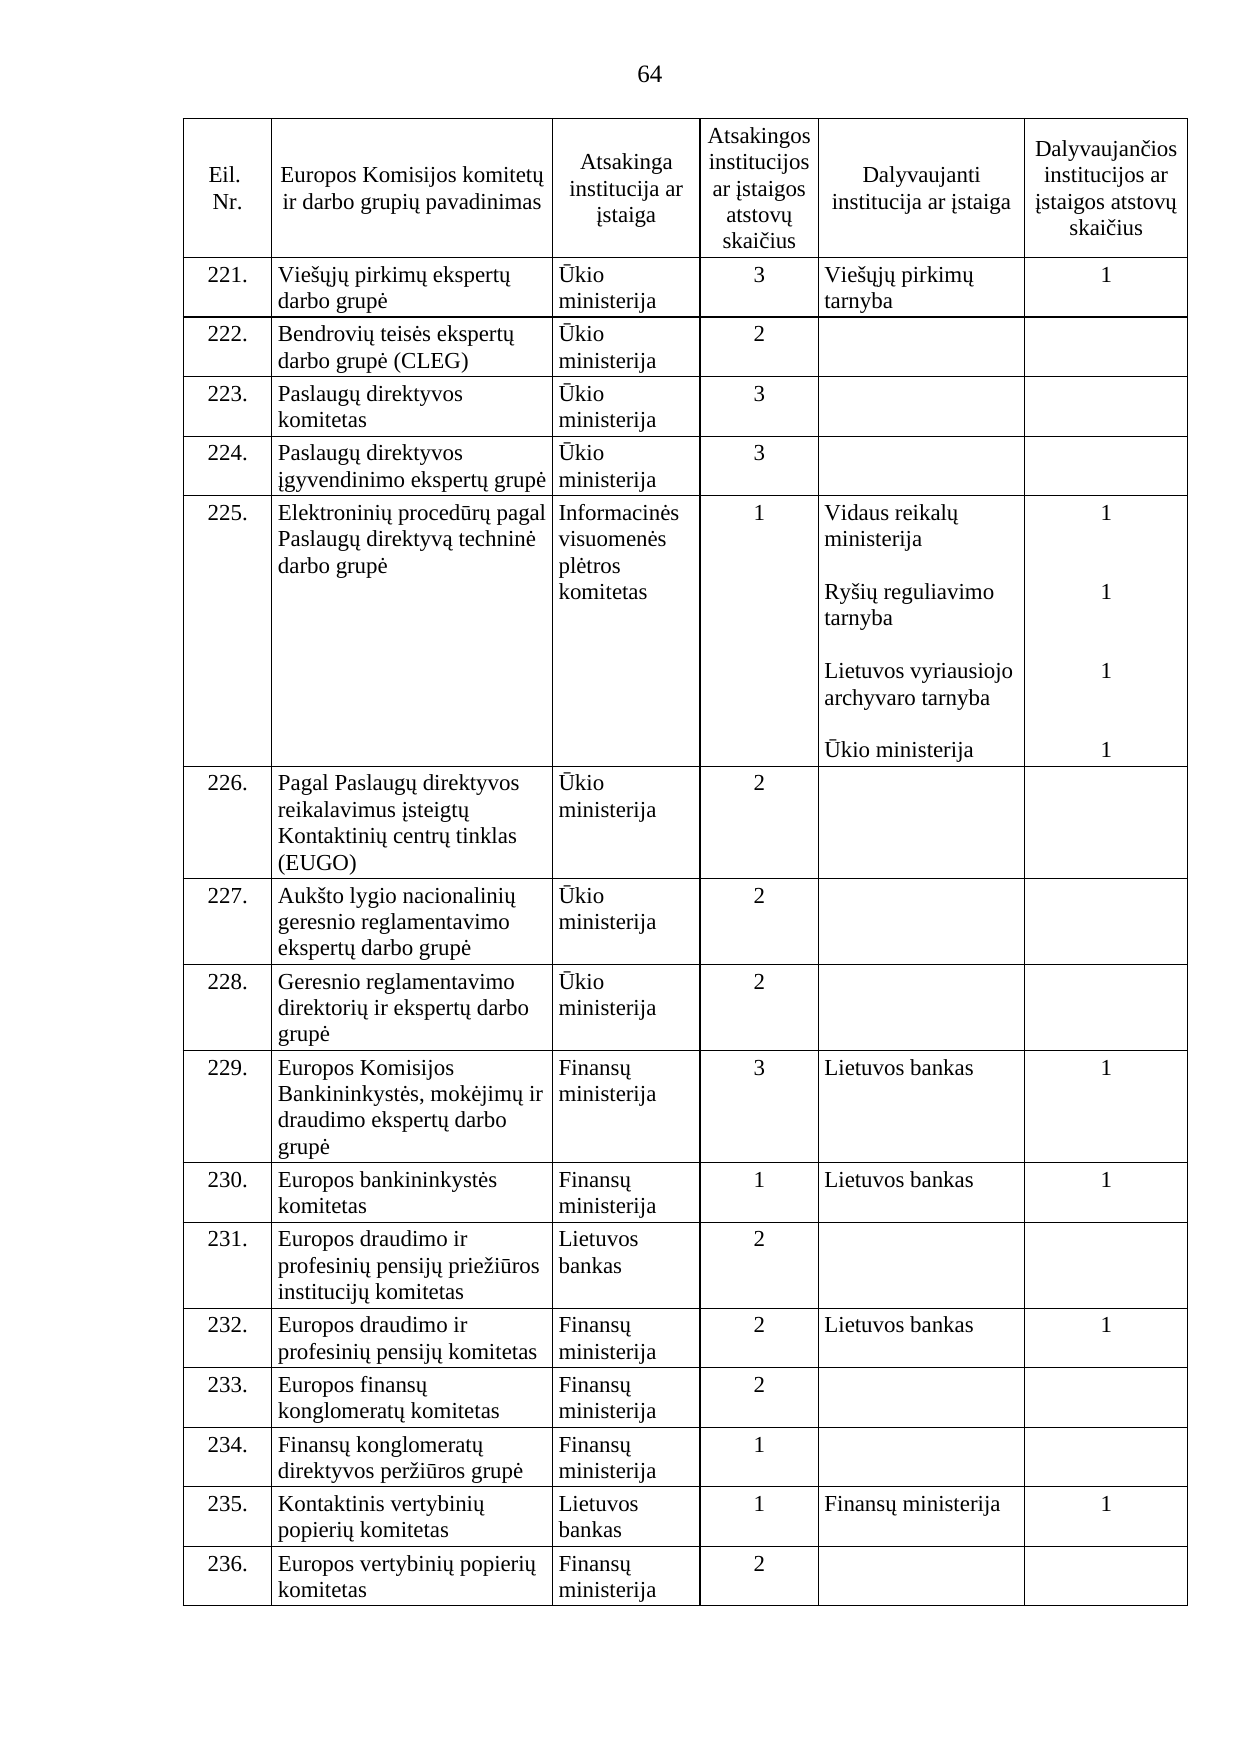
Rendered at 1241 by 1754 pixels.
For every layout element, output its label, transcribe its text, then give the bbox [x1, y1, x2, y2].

table_cell 1 1 1 1 [1025, 496, 1187, 766]
table_cell 2 [701, 1368, 818, 1427]
table_header Atsakinga institucija ar įstaiga [553, 119, 699, 257]
table_cell [1025, 1223, 1187, 1307]
table_header Dalyvaujančios institucijos ar įstaigos atstovų skaičius [1025, 119, 1187, 257]
table_cell 232. [184, 1309, 271, 1367]
table_cell Elektroninių procedūrų pagal Paslaugų direktyvą techninė darbo grupė [272, 496, 552, 766]
table_cell 1 [701, 1487, 818, 1546]
table_cell Lietuvos bankas [553, 1487, 699, 1546]
table_cell Ūkio ministerija [553, 767, 699, 878]
table_cell Finansų konglomeratų direktyvos peržiūros grupė [272, 1428, 552, 1486]
table_cell 1 [701, 1163, 818, 1222]
table_cell [1025, 1368, 1187, 1427]
table_cell Pagal Paslaugų direktyvos reikalavimus įsteigtų Kontaktinių centrų tinklas (EUGO) [272, 767, 552, 878]
table_cell 2 [701, 1223, 818, 1307]
table_cell 235. [184, 1487, 271, 1546]
table_header Atsakingos institucijos ar įstaigos atstovų skaičius [701, 119, 818, 257]
table_cell Vidaus reikalų ministerija Ryšių reguliavimo tarnyba Lietuvos vyriausiojo archyvaro tarnyba Ūkio ministerija [819, 496, 1024, 766]
table_cell [1025, 767, 1187, 878]
table_cell [819, 879, 1024, 964]
table_cell [819, 1368, 1024, 1427]
table_cell [819, 965, 1024, 1050]
table_cell 1 [1025, 1051, 1187, 1162]
table_cell 1 [1025, 1309, 1187, 1367]
table_cell Finansų ministerija [553, 1547, 699, 1605]
table_header Dalyvaujanti institucija ar įstaiga [819, 119, 1024, 257]
table_cell Paslaugų direktyvos komitetas [272, 377, 552, 436]
table_cell Lietuvos bankas [819, 1309, 1024, 1367]
table_cell [819, 1547, 1024, 1605]
table_cell Ūkio ministerija [553, 879, 699, 964]
table_cell Europos draudimo ir profesinių pensijų priežiūros institucijų komitetas [272, 1223, 552, 1307]
table_cell Europos vertybinių popierių komitetas [272, 1547, 552, 1605]
table_cell [1025, 318, 1187, 376]
table_cell 1 [1025, 1163, 1187, 1222]
table_cell 226. [184, 767, 271, 878]
table_cell 228. [184, 965, 271, 1050]
table_cell [819, 1428, 1024, 1486]
table_cell 231. [184, 1223, 271, 1307]
table_cell Ūkio ministerija [553, 258, 699, 316]
table_cell Aukšto lygio nacionalinių geresnio reglamentavimo ekspertų darbo grupė [272, 879, 552, 964]
table_cell Ūkio ministerija [553, 965, 699, 1050]
table_cell Europos finansų konglomeratų komitetas [272, 1368, 552, 1427]
table_cell 2 [701, 1309, 818, 1367]
table_cell Kontaktinis vertybinių popierių komitetas [272, 1487, 552, 1546]
table_cell 233. [184, 1368, 271, 1427]
table_cell Informacinės visuomenės plėtros komitetas [553, 496, 699, 766]
table_cell Finansų ministerija [553, 1163, 699, 1222]
table_header Eil. Nr. [184, 119, 271, 257]
table_cell 234. [184, 1428, 271, 1486]
table_cell 221. [184, 258, 271, 316]
table_cell 1 [701, 496, 818, 766]
table_cell 2 [701, 767, 818, 878]
table_cell 2 [701, 879, 818, 964]
table_cell Geresnio reglamentavimo direktorių ir ekspertų darbo grupė [272, 965, 552, 1050]
table_cell [819, 1223, 1024, 1307]
table_cell 223. [184, 377, 271, 436]
table_cell [819, 767, 1024, 878]
table_cell 2 [701, 318, 818, 376]
table_cell Viešųjų pirkimų ekspertų darbo grupė [272, 258, 552, 316]
table_cell Bendrovių teisės ekspertų darbo grupė (CLEG) [272, 318, 552, 376]
table_cell [819, 377, 1024, 436]
table_cell [819, 318, 1024, 376]
table_cell Lietuvos bankas [819, 1163, 1024, 1222]
table_cell Paslaugų direktyvos įgyvendinimo ekspertų grupė [272, 437, 552, 495]
table_cell 1 [701, 1428, 818, 1486]
table_cell 1 [1025, 258, 1187, 316]
table_cell Ūkio ministerija [553, 318, 699, 376]
table_cell Europos Komisijos Bankininkystės, mokėjimų ir draudimo ekspertų darbo grupė [272, 1051, 552, 1162]
table_cell Finansų ministerija [553, 1368, 699, 1427]
table_cell 2 [701, 965, 818, 1050]
table_cell Finansų ministerija [819, 1487, 1024, 1546]
table_cell 225. [184, 496, 271, 766]
table_cell 230. [184, 1163, 271, 1222]
table_cell 3 [701, 437, 818, 495]
table_cell Lietuvos bankas [819, 1051, 1024, 1162]
table_cell 1 [1025, 1487, 1187, 1546]
table_cell [1025, 377, 1187, 436]
table_header Europos Komisijos komitetų ir darbo grupių pavadinimas [272, 119, 552, 257]
table_cell 2 [701, 1547, 818, 1605]
table_cell 236. [184, 1547, 271, 1605]
table_cell Viešųjų pirkimų tarnyba [819, 258, 1024, 316]
table_cell 3 [701, 258, 818, 316]
table_cell 3 [701, 377, 818, 436]
table_cell [1025, 1547, 1187, 1605]
table_cell [1025, 1428, 1187, 1486]
table_cell Lietuvos bankas [553, 1223, 699, 1307]
table_cell [1025, 437, 1187, 495]
table_cell 222. [184, 318, 271, 376]
table_cell Ūkio ministerija [553, 437, 699, 495]
table_cell [819, 437, 1024, 495]
table_cell 227. [184, 879, 271, 964]
table_cell Europos draudimo ir profesinių pensijų komitetas [272, 1309, 552, 1367]
table_cell Ūkio ministerija [553, 377, 699, 436]
table_cell Finansų ministerija [553, 1051, 699, 1162]
table_cell Europos bankininkystės komitetas [272, 1163, 552, 1222]
table_cell [1025, 879, 1187, 964]
table_cell Finansų ministerija [553, 1428, 699, 1486]
table_cell 3 [701, 1051, 818, 1162]
table_cell [1025, 965, 1187, 1050]
table_cell 229. [184, 1051, 271, 1162]
table_cell 224. [184, 437, 271, 495]
table_cell Finansų ministerija [553, 1309, 699, 1367]
